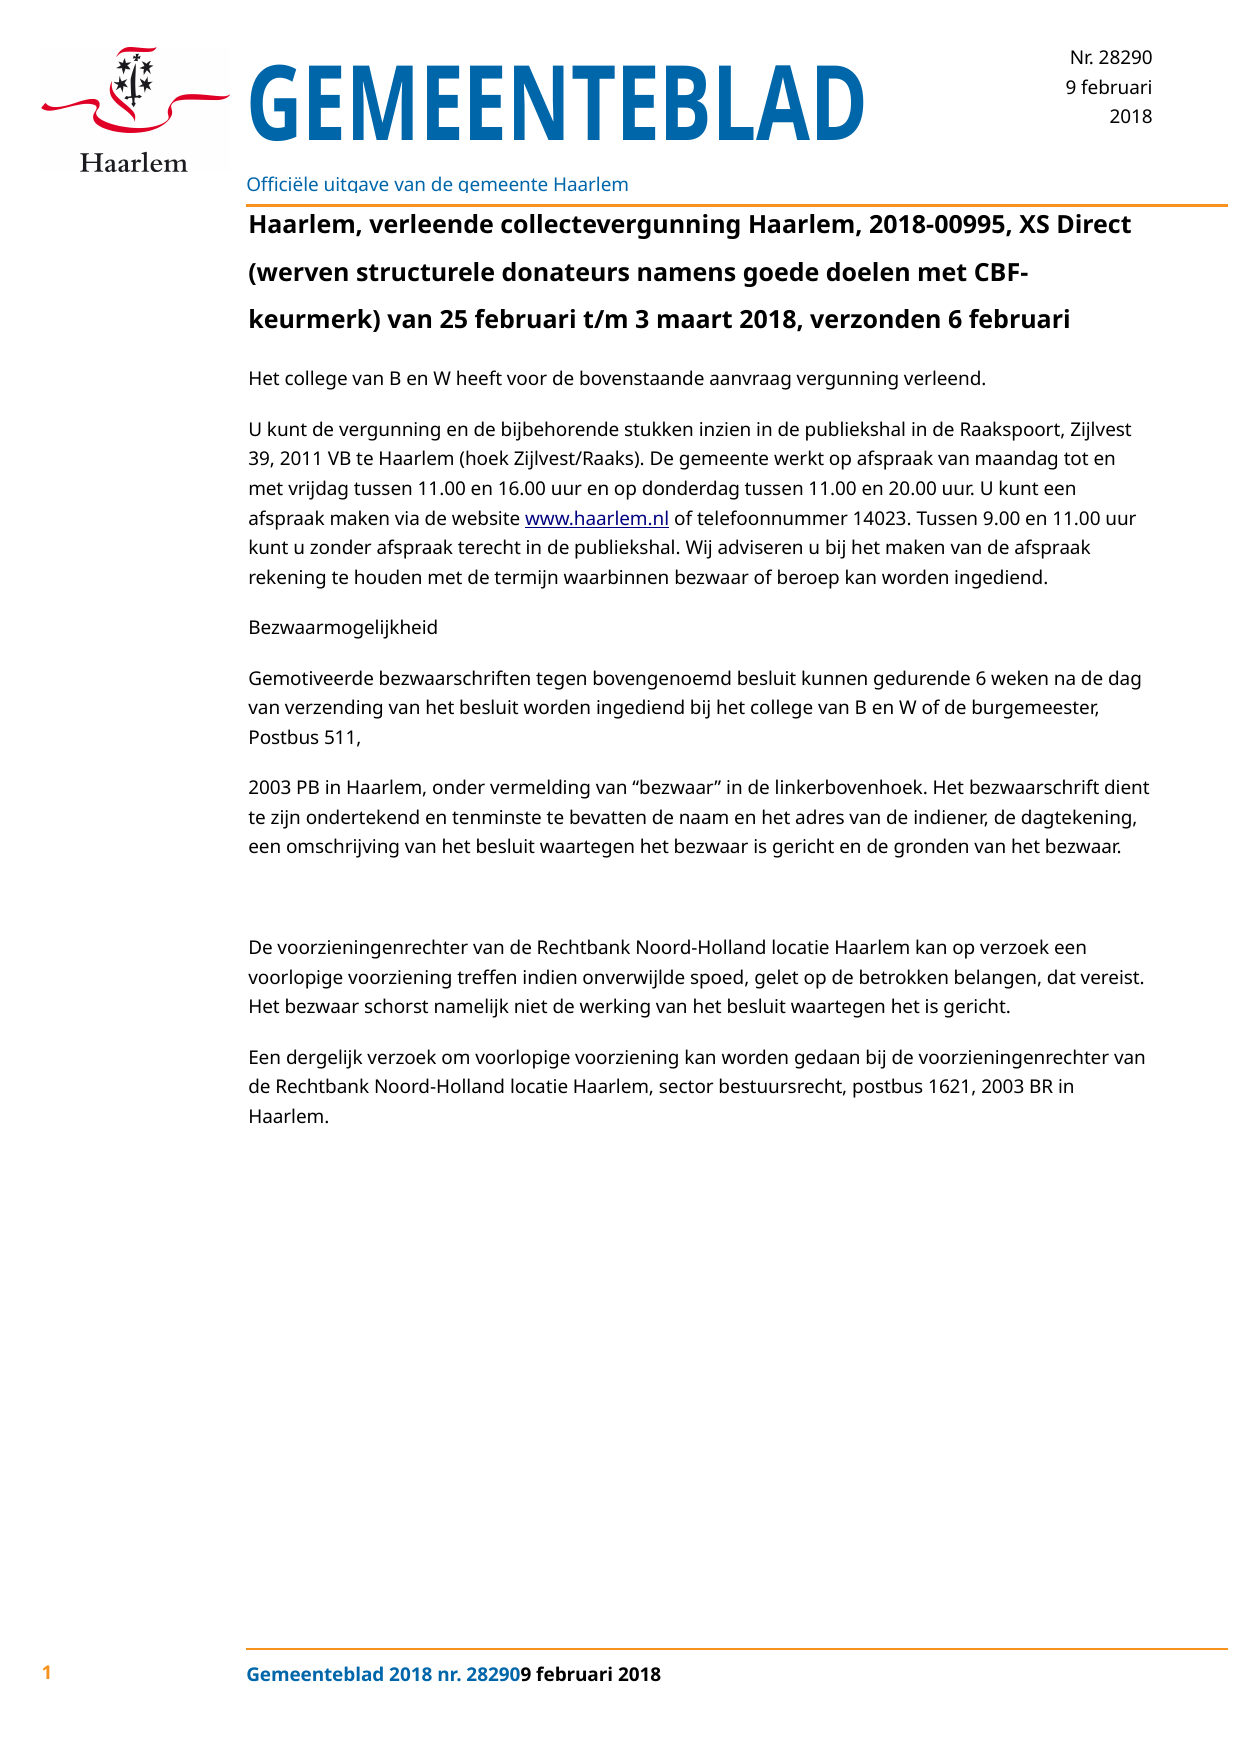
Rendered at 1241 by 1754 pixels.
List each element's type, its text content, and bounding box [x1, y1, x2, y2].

text 2003 PB in Haarlem, onder vermelding van “bezwaar” in de linkerbovenhoek. Het bezwaarschrift dient te zijn ondertekend en tenminste te bevatten de naam en het adres van de indiener, de dagtekening, een omschrijving van het besluit waartegen het bezwaar is gericht en de gronden van het bezwaar. [248, 774, 1152, 859]
picture [41, 47, 231, 172]
text Gemotiveerde bezwaarschriften tegen bovengenoemd besluit kunnen gedurende 6 weken na de dag van verzending van het besluit worden ingediend bij het college van B en W of de burgemeester, Postbus 511, [248, 665, 1152, 749]
text Het college van B en W heeft voor de bovenstaande aanvraag vergunning verleend. [248, 366, 1152, 391]
text Haarlem, verleende collectevergunning Haarlem, 2018-00995, XS Direct (werven structurele donateurs namens goede doelen met CBF-keurmerk) van 25 februari t/m 3 maart 2018, verzonden 6 februari [248, 207, 1152, 336]
text Een dergelijk verzoek om voorlopige voorziening kan worden gedaan bij de voorzieningenrechter van de Rechtbank Noord-Holland locatie Haarlem, sector bestuursrecht, postbus 1621, 2003 BR in Haarlem. [248, 1044, 1152, 1129]
text De voorzieningenrechter van de Rechtbank Noord-Holland locatie Haarlem kan op verzoek een voorlopige voorziening treffen indien onverwijlde spoed, gelet op de betrokken belangen, dat vereist. Het bezwaar schorst namelijk niet de werking van het besluit waartegen het is gericht. [248, 934, 1152, 1019]
text Bezwaarmogelijkheid [248, 614, 1152, 640]
text U kunt de vergunning en de bijbehorende stukken inzien in de publiekshal in de Raakspoort, Zijlvest 39, 2011 VB te Haarlem (hoek Zijlvest/Raaks). De gemeente werkt op afspraak van maandag tot en met vrijdag tussen 11.00 en 16.00 uur en op donderdag tussen 11.00 en 20.00 uur. U kunt een afspraak maken via de website www.haarlem.nl of telefoonnummer 14023. Tussen 9.00 en 11.00 uur kunt u zonder afspraak terecht in de publiekshal. Wij adviseren u bij het maken van de afspraak rekening te houden met de termijn waarbinnen bezwaar of beroep kan worden ingediend. [248, 416, 1152, 589]
